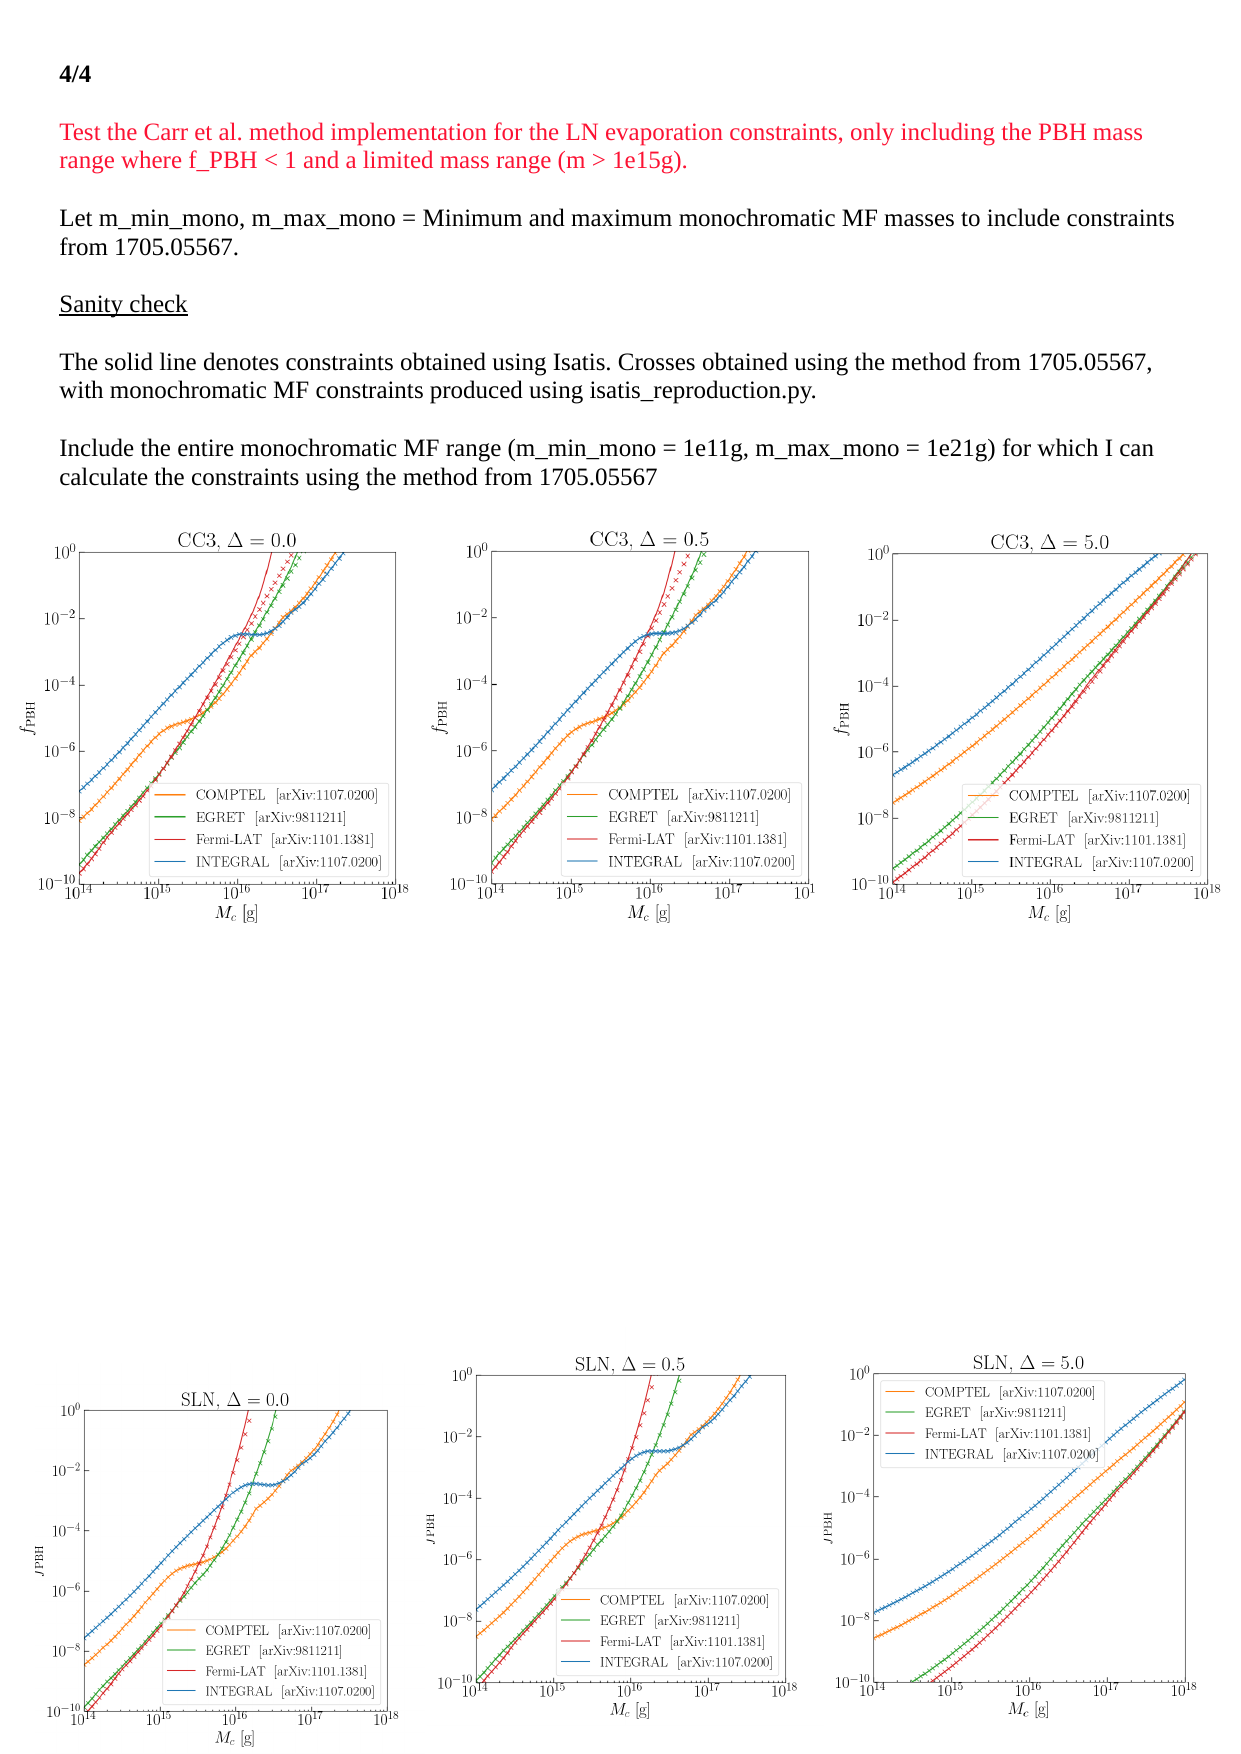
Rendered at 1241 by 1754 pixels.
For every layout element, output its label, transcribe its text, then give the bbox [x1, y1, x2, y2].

text The solid line denotes constraints obtained using Isatis. Crosses obtained using the method from 1705.05567, with monochromatic MF constraints produced using isatis_reproduction.py. [59, 347, 1181, 404]
picture [35, 1325, 1224, 1754]
picture [0, 512, 1241, 942]
text Sanity check [59, 289, 1181, 318]
text Let m_min_mono, m_max_mono = Minimum and maximum monochromatic MF masses to include constraints from 1705.05567. [59, 203, 1181, 260]
text Include the entire monochromatic MF range (m_min_mono = 1e11g, m_max_mono = 1e21g) for which I can calculate the constraints using the method from 1705.05567 [59, 433, 1181, 490]
text Test the Carr et al. method implementation for the LN evaporation constraints, only including the PBH mass range where f_PBH < 1 and a limited mass range (m > 1e15g). [59, 117, 1181, 174]
text 4/4 [59, 59, 1181, 88]
